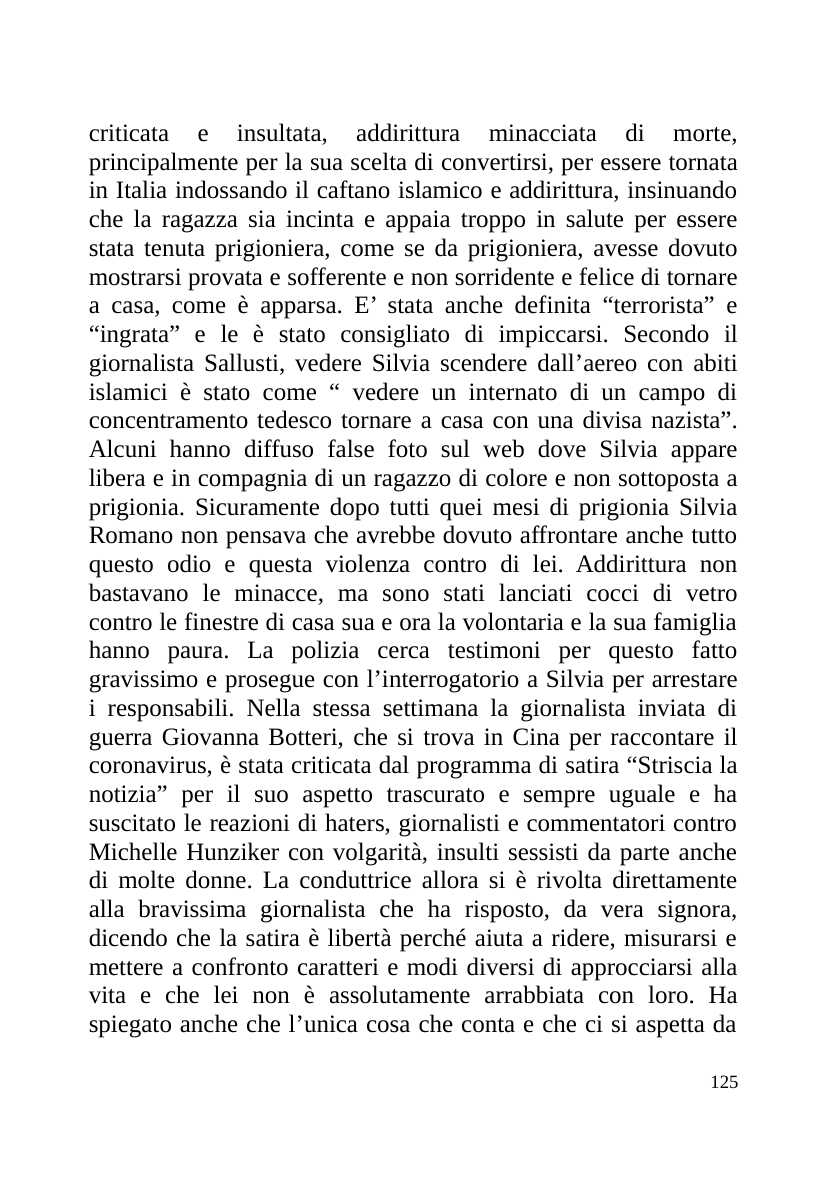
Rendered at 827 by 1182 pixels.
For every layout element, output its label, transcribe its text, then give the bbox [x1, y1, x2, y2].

text criticata e insultata, addirittura minacciata di morte, principalmente per la sua scelta di convertirsi, per essere tornata in Italia indossando il caftano islamico e addirittura, insinuando che la ragazza sia incinta e appaia troppo in salute per essere stata tenuta prigioniera, come se da prigioniera, avesse dovuto mostrarsi provata e sofferente e non sorridente e felice di tornare a casa, come è apparsa. E’ stata anche definita “terrorista” e “ingrata” e le è stato consigliato di impiccarsi. Secondo il giornalista Sallusti, vedere Silvia scendere dall’aereo con abiti islamici è stato come “ vedere un internato di un campo di concentramento tedesco tornare a casa con una divisa nazista”. Alcuni hanno diffuso false foto sul web dove Silvia appare libera e in compagnia di un ragazzo di colore e non sottoposta a prigionia. Sicuramente dopo tutti quei mesi di prigionia Silvia Romano non pensava che avrebbe dovuto affrontare anche tutto questo odio e questa violenza contro di lei. Addirittura non bastavano le minacce, ma sono stati lanciati cocci di vetro contro le finestre di casa sua e ora la volontaria e la sua famiglia hanno paura. La polizia cerca testimoni per questo fatto gravissimo e prosegue con l’interrogatorio a Silvia per arrestare i responsabili. Nella stessa settimana la giornalista inviata di guerra Giovanna Botteri, che si trova in Cina per raccontare il coronavirus, è stata criticata dal programma di satira “Striscia la notizia” per il suo aspetto trascurato e sempre uguale e ha suscitato le reazioni di haters, giornalisti e commentatori contro Michelle Hunziker con volgarità, insulti sessisti da parte anche di molte donne. La conduttrice allora si è rivolta direttamente alla bravissima giornalista che ha risposto, da vera signora, dicendo che la satira è libertà perché aiuta a ridere, misurarsi e mettere a confronto caratteri e modi diversi di approcciarsi alla vita e che lei non è assolutamente arrabbiata con loro. Ha spiegato anche che l’unica cosa che conta e che ci si aspetta da [88, 118, 738, 1038]
